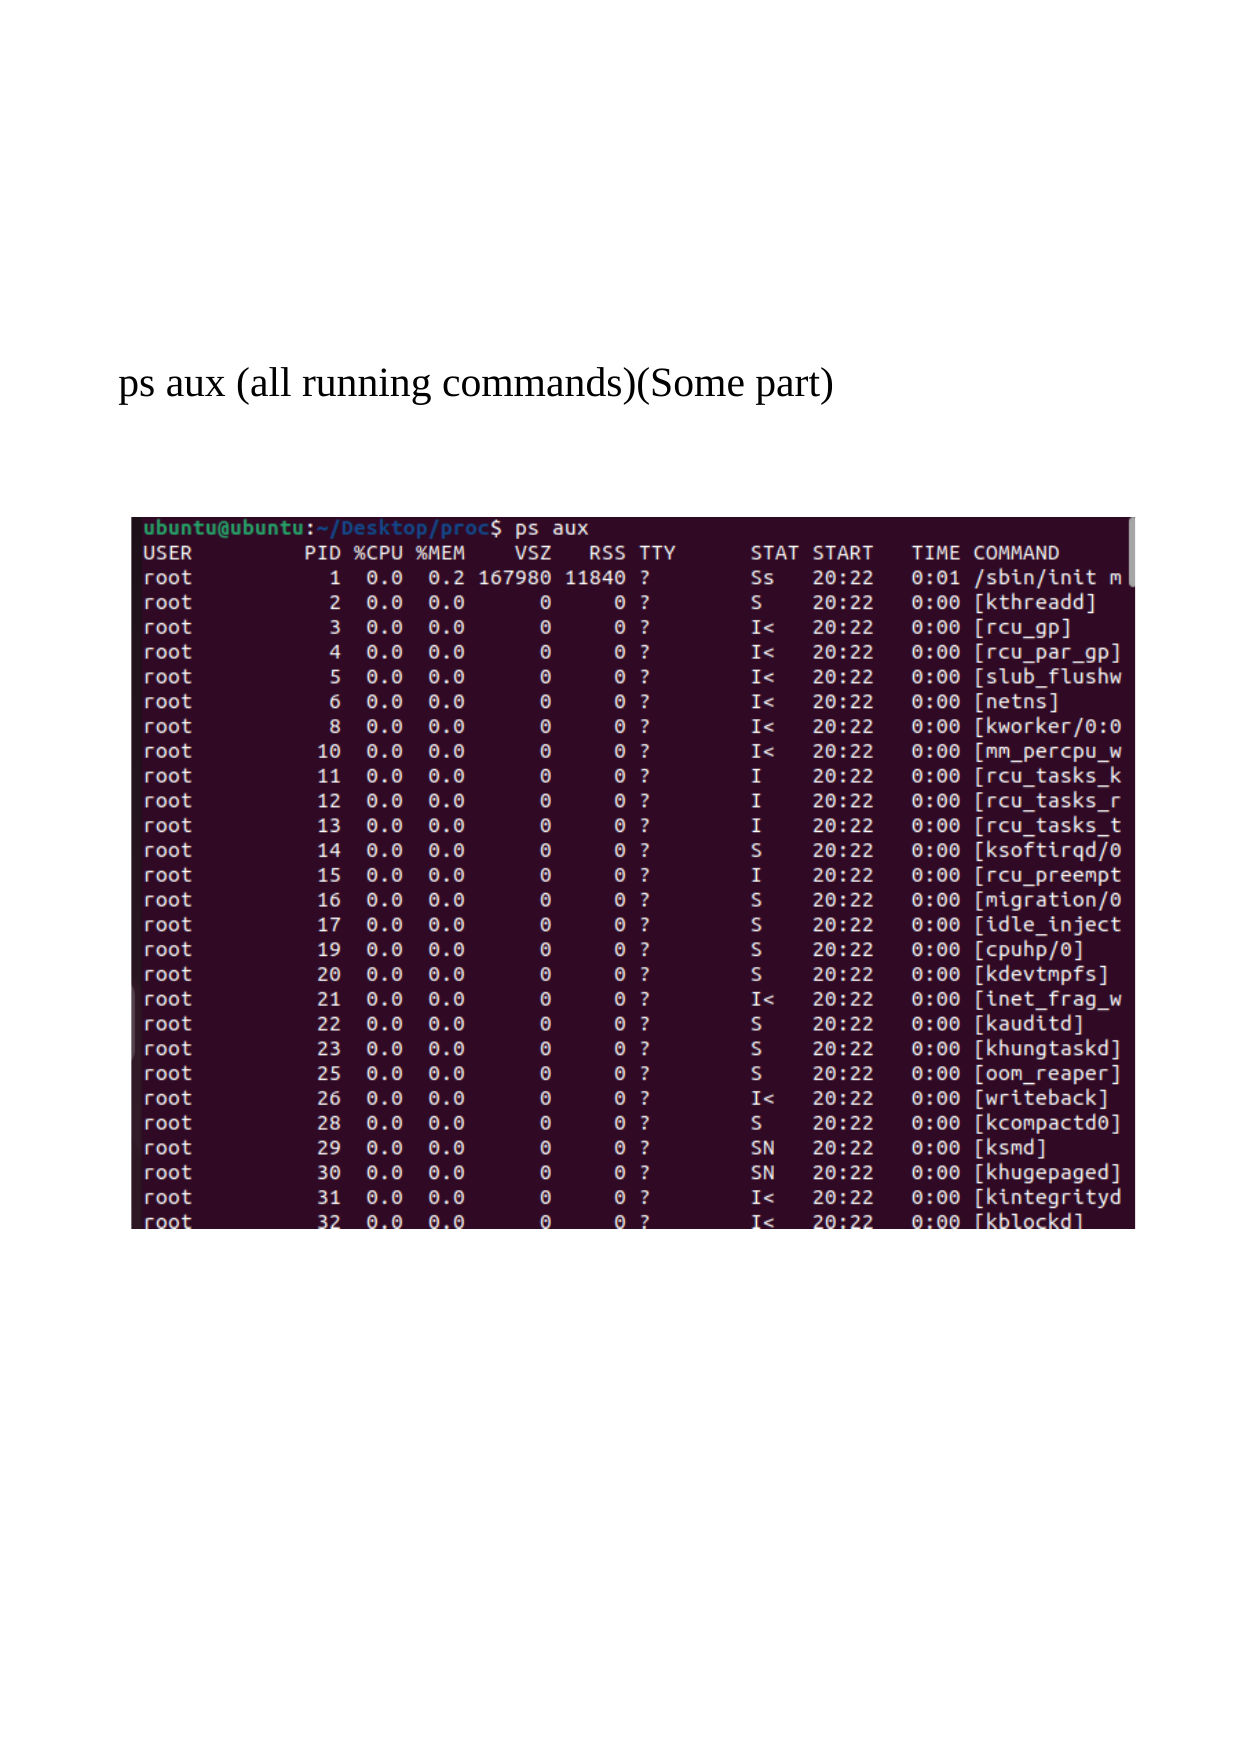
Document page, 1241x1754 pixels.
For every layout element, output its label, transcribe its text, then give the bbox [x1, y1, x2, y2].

picture [131, 517, 1135, 1229]
text ps aux (all running commands)(Some part) [118, 358, 1122, 406]
